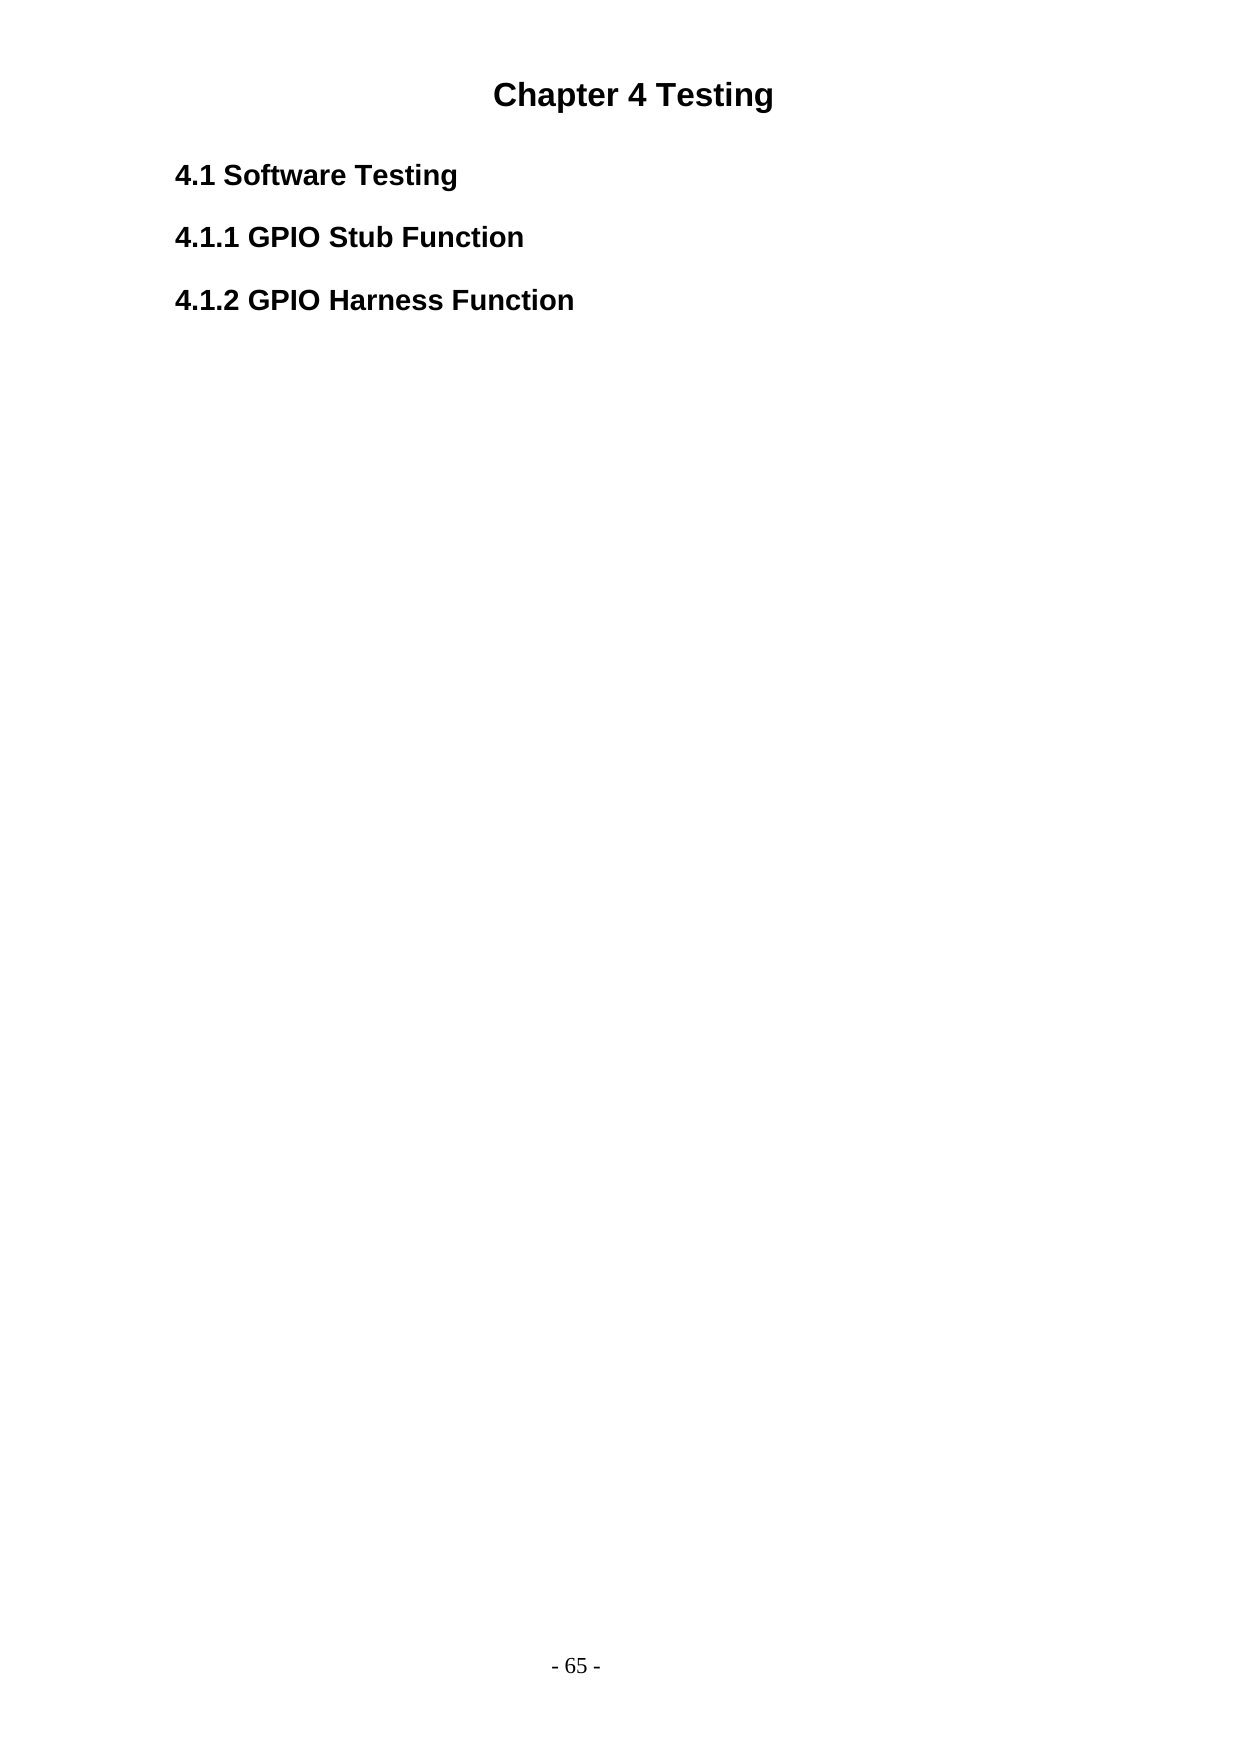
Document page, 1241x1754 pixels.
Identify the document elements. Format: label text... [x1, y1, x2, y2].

subtitle 4.1.1 GPIO Stub Function [175, 220, 1092, 254]
subtitle Chapter 4 Testing [175, 75, 1092, 113]
subtitle 4.1.2 GPIO Harness Function [175, 283, 1092, 317]
subtitle 4.1 Software Testing [175, 158, 1092, 191]
